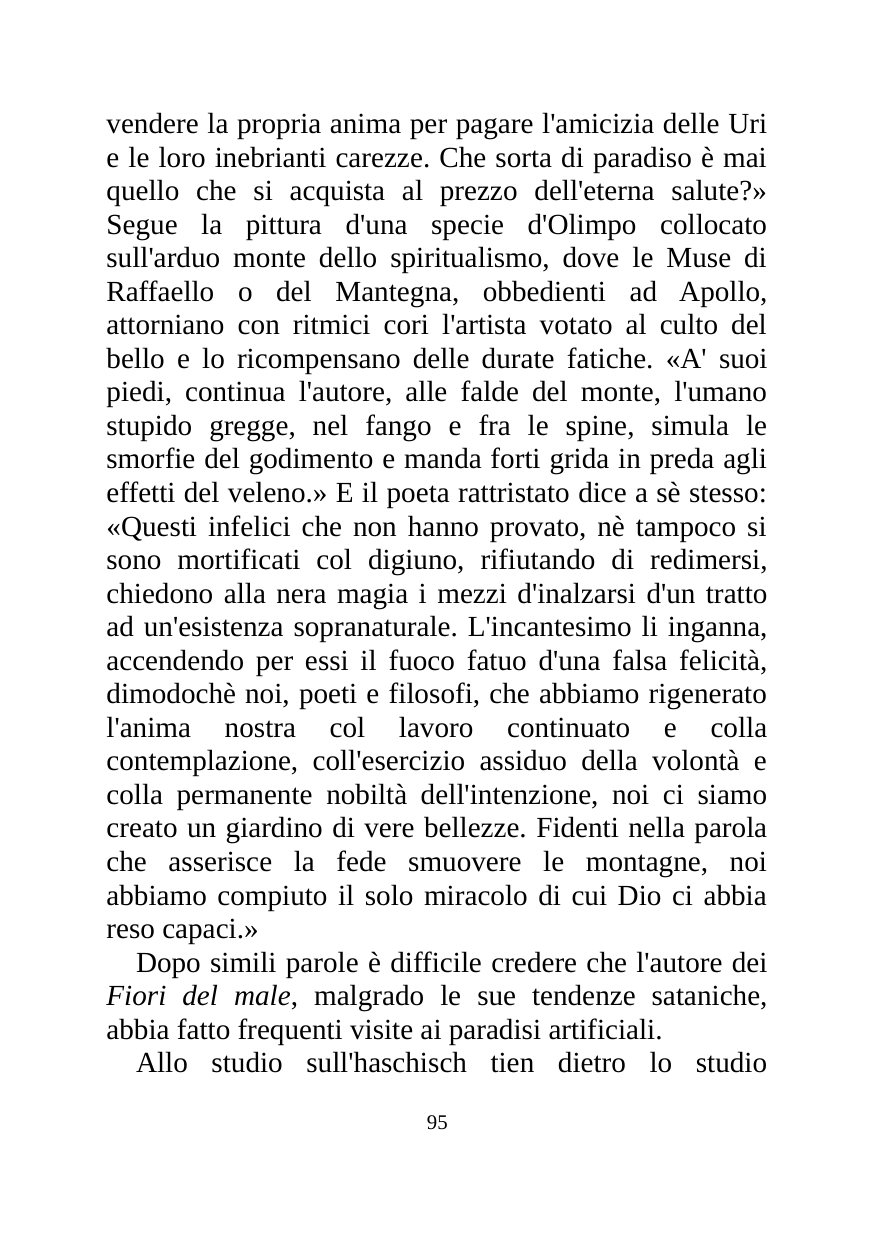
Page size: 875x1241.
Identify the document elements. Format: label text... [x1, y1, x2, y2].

text vendere la propria anima per pagare l'amicizia delle Uri e le loro inebrianti carezze. Che sorta di paradiso è mai quello che si acquista al prezzo dell'eterna salute?» Segue la pittura d'una specie d'Olimpo collocato sull'arduo monte dello spiritualismo, dove le Muse di Raffaello o del Mantegna, obbedienti ad Apollo, attorniano con ritmici cori l'artista votato al culto del bello e lo ricompensano delle durate fatiche. «A' suoi piedi, continua l'autore, alle falde del monte, l'umano stupido gregge, nel fango e fra le spine, simula le smorfie del godimento e manda forti grida in preda agli effetti del veleno.» E il poeta rattristato dice a sè stesso: «Questi infelici che non hanno provato, nè tampoco si sono mortificati col digiuno, rifiutando di redimersi, chiedono alla nera magia i mezzi d'inalzarsi d'un tratto ad un'esistenza sopranaturale. L'incantesimo li inganna, accendendo per essi il fuoco fatuo d'una falsa felicità, dimodochè noi, poeti e filosofi, che abbiamo rigenerato l'anima nostra col lavoro continuato e colla contemplazione, coll'esercizio assiduo della volontà e colla permanente nobiltà dell'intenzione, noi ci siamo creato un giardino di vere bellezze. Fidenti nella parola che asserisce la fede smuovere le montagne, noi abbiamo compiuto il solo miracolo di cui Dio ci abbia reso capaci.» [106, 106, 768, 945]
text Allo studio sull'haschisch tien dietro lo studio [106, 1045, 768, 1079]
text Dopo simili parole è difficile credere che l'autore dei Fiori del male, malgrado le sue tendenze sataniche, abbia fatto frequenti visite ai paradisi artificiali. [106, 945, 768, 1045]
